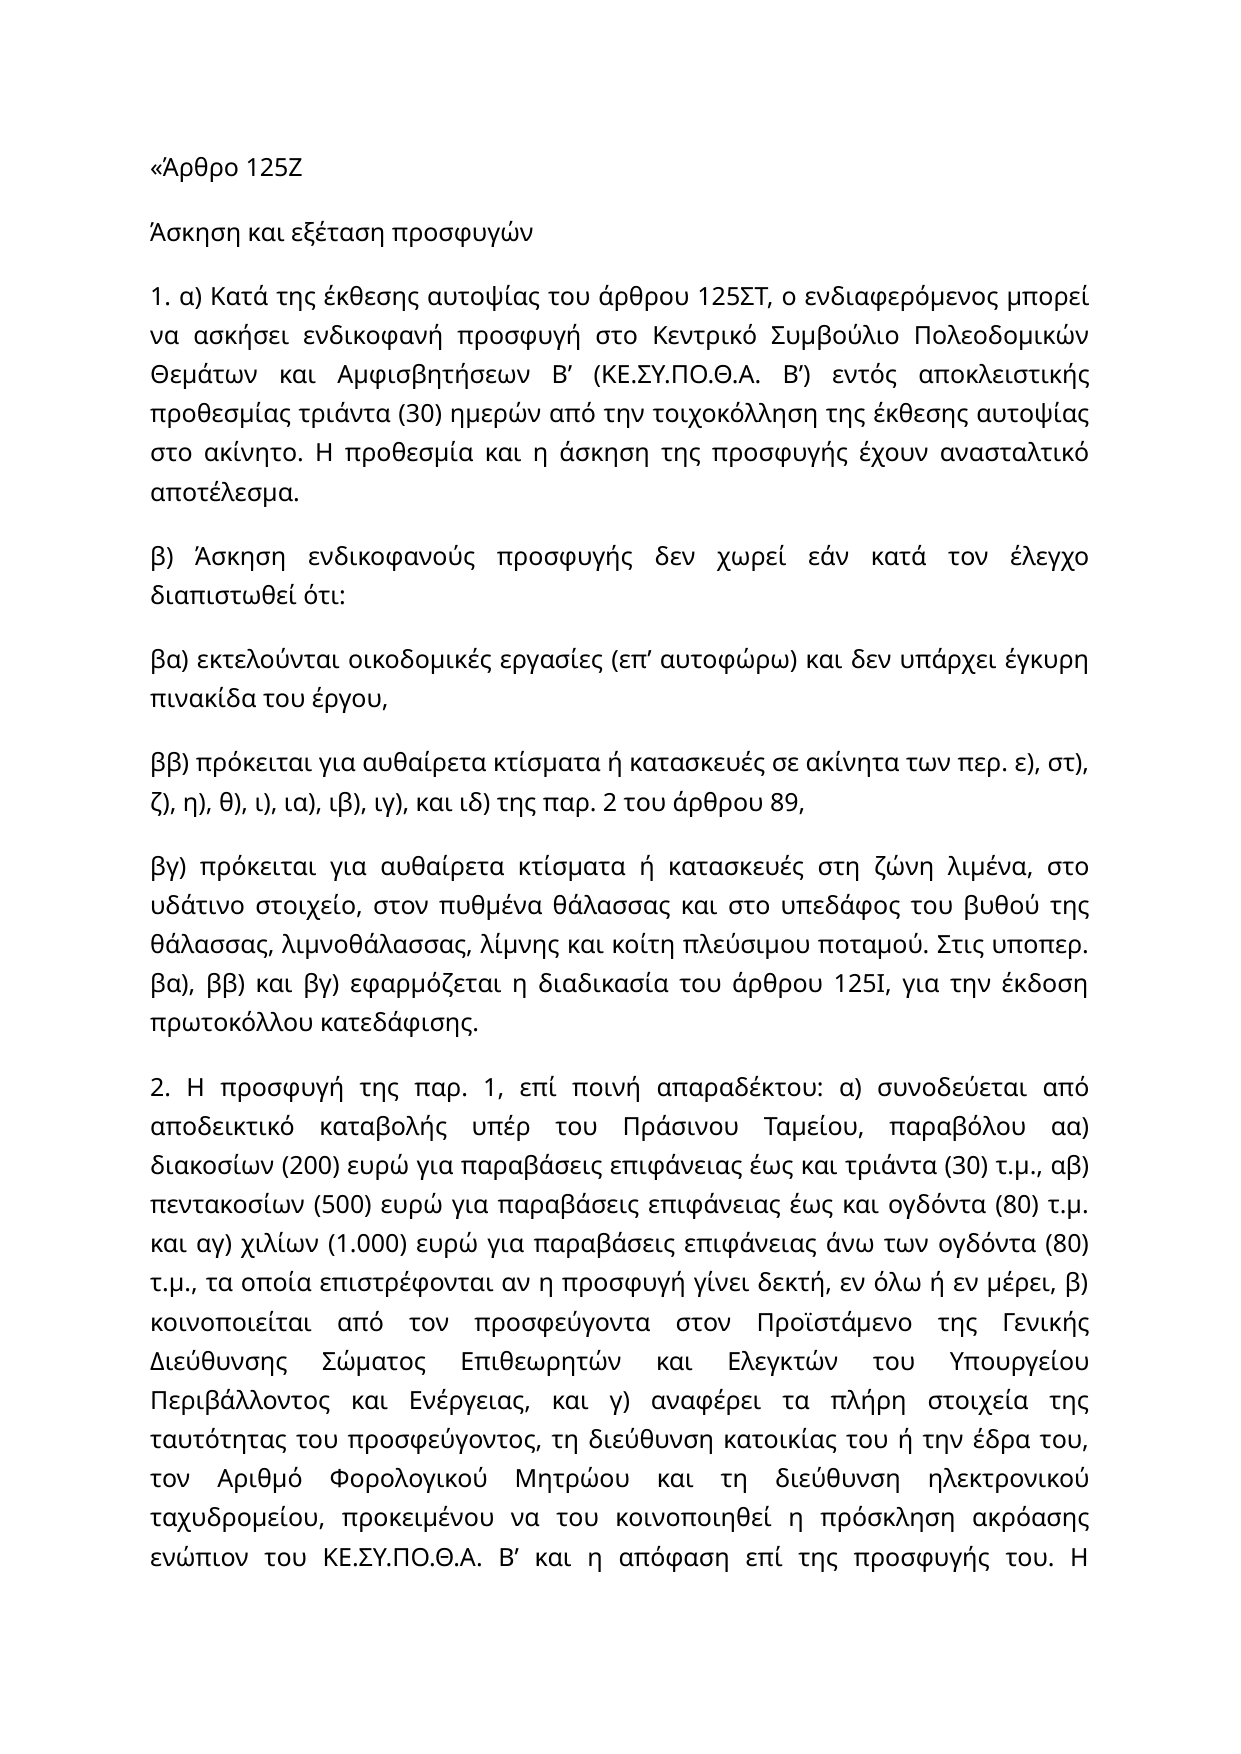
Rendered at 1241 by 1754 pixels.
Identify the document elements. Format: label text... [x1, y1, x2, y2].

text «Άρθρο 125Ζ [150, 150, 1090, 184]
text 1. α) Κατά της έκθεσης αυτοψίας του άρθρου 125ΣΤ, ο ενδιαφερόμενος μπορεί να ασκήσει ενδικοφανή προσφυγή στο Κεντρικό Συμβούλιο Πολεοδομικών Θεμάτων και Αμφισβητήσεων B’ (ΚΕ.ΣΥ.ΠΟ.Θ.Α. Β’) εντός αποκλειστικής προθεσμίας τριάντα (30) ημερών από την τοιχοκόλληση της έκθεσης αυτοψίας στο ακίνητο. Η προθεσμία και η άσκηση της προσφυγής έχουν ανασταλτικό αποτέλεσμα. [150, 278, 1090, 508]
text βα) εκτελούνται οικοδομικές εργασίες (επ’ αυτοφώρω) και δεν υπάρχει έγκυρη πινακίδα του έργου, [150, 642, 1090, 715]
text β) Άσκηση ενδικοφανούς προσφυγής δεν χωρεί εάν κατά τον έλεγχο διαπιστωθεί ότι: [150, 538, 1090, 612]
text βγ) πρόκειται για αυθαίρετα κτίσματα ή κατασκευές στη ζώνη λιμένα, στο υδάτινο στοιχείο, στον πυθμένα θάλασσας και στο υπεδάφος του βυθού της θάλασσας, λιμνοθάλασσας, λίμνης και κοίτη πλεύσιμου ποταμού. Στις υποπερ. βα), ββ) και βγ) εφαρμόζεται η διαδικασία του άρθρου 125Ι, για την έκδοση πρωτοκόλλου κατεδάφισης. [150, 848, 1090, 1039]
text Άσκηση και εξέταση προσφυγών [150, 214, 1090, 248]
text ββ) πρόκειται για αυθαίρετα κτίσματα ή κατασκευές σε ακίνητα των περ. ε), στ), ζ), η), θ), ι), ια), ιβ), ιγ), και ιδ) της παρ. 2 του άρθρου 89, [150, 745, 1090, 818]
text 2. Η προσφυγή της παρ. 1, επί ποινή απαραδέκτου: α) συνοδεύεται από αποδεικτικό καταβολής υπέρ του Πράσινου Ταμείου, παραβόλου αα) διακοσίων (200) ευρώ για παραβάσεις επιφάνειας έως και τριάντα (30) τ.μ., αβ) πεντακοσίων (500) ευρώ για παραβάσεις επιφάνειας έως και ογδόντα (80) τ.μ. και αγ) χιλίων (1.000) ευρώ για παραβάσεις επιφάνειας άνω των ογδόντα (80) τ.μ., τα οποία επιστρέφονται αν η προσφυγή γίνει δεκτή, εν όλω ή εν μέρει, β) κοινοποιείται από τον προσφεύγοντα στον Προϊστάμενο της Γενικής Διεύθυνσης Σώματος Επιθεωρητών και Ελεγκτών του Υπουργείου Περιβάλλοντος και Ενέργειας, και γ) αναφέρει τα πλήρη στοιχεία της ταυτότητας του προσφεύγοντος, τη διεύθυνση κατοικίας του ή την έδρα του, τον Αριθμό Φορολογικού Μητρώου και τη διεύθυνση ηλεκτρονικού ταχυδρομείου, προκειμένου να του κοινοποιηθεί η πρόσκληση ακρόασης ενώπιον του ΚΕ.ΣΥ.ΠΟ.Θ.Α. Β’ και η απόφαση επί της προσφυγής του. Η [150, 1069, 1090, 1573]
